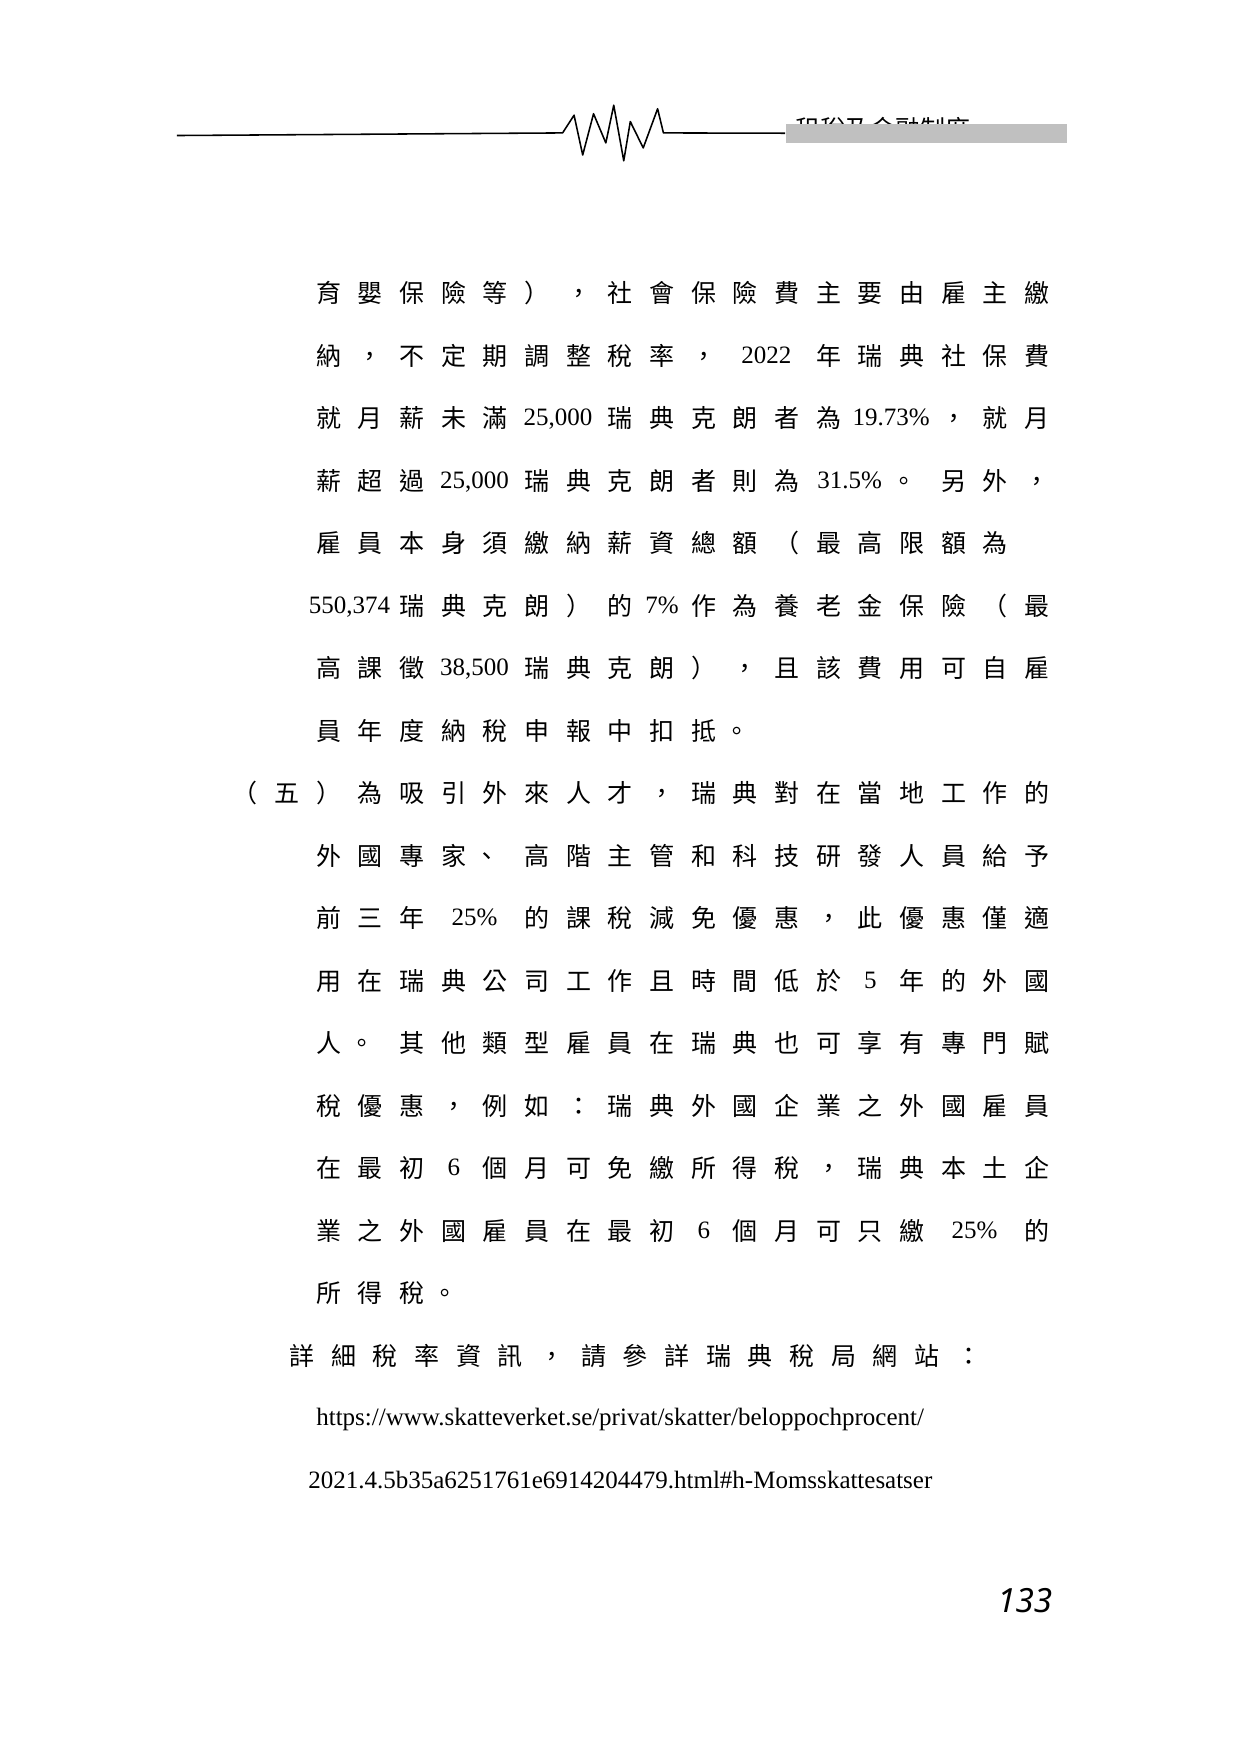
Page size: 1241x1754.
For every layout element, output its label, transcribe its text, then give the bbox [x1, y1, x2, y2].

text 育嬰保險等），社會保險費主要由雇主繳納，不定期調整稅率，2022年瑞典社保費就月薪未滿25,000瑞典克朗者為19.73%，就月薪超過25,000瑞典克朗者則為31.5%。另外，雇員本身須繳納薪資總額（最高限額為550,374瑞典克朗）的7%作為養老金保險（最高課徵38,500瑞典克朗），且該費用可自雇員年度納稅申報中扣抵。 [281, 250, 1058, 750]
text （五）為吸引外來人才，瑞典對在當地工作的外國專家、高階主管和科技研發人員給予前三年25%的課稅減免優惠，此優惠僅適用在瑞典公司工作且時間低於5年的外國人。其他類型雇員在瑞典也可享有專門賦稅優惠，例如：瑞典外國企業之外國雇員在最初6個月可免繳所得稅，瑞典本土企業之外國雇員在最初6個月可只繳25%的所得稅。 [207, 750, 1058, 1313]
text 詳細稅率資訊，請參詳瑞典稅局網站：https://www.skatteverket.se/privat/skatter/beloppochprocent/2021.4.5b35a6251761e6914204479.html#h-Momsskattesatser [207, 1313, 1058, 1500]
